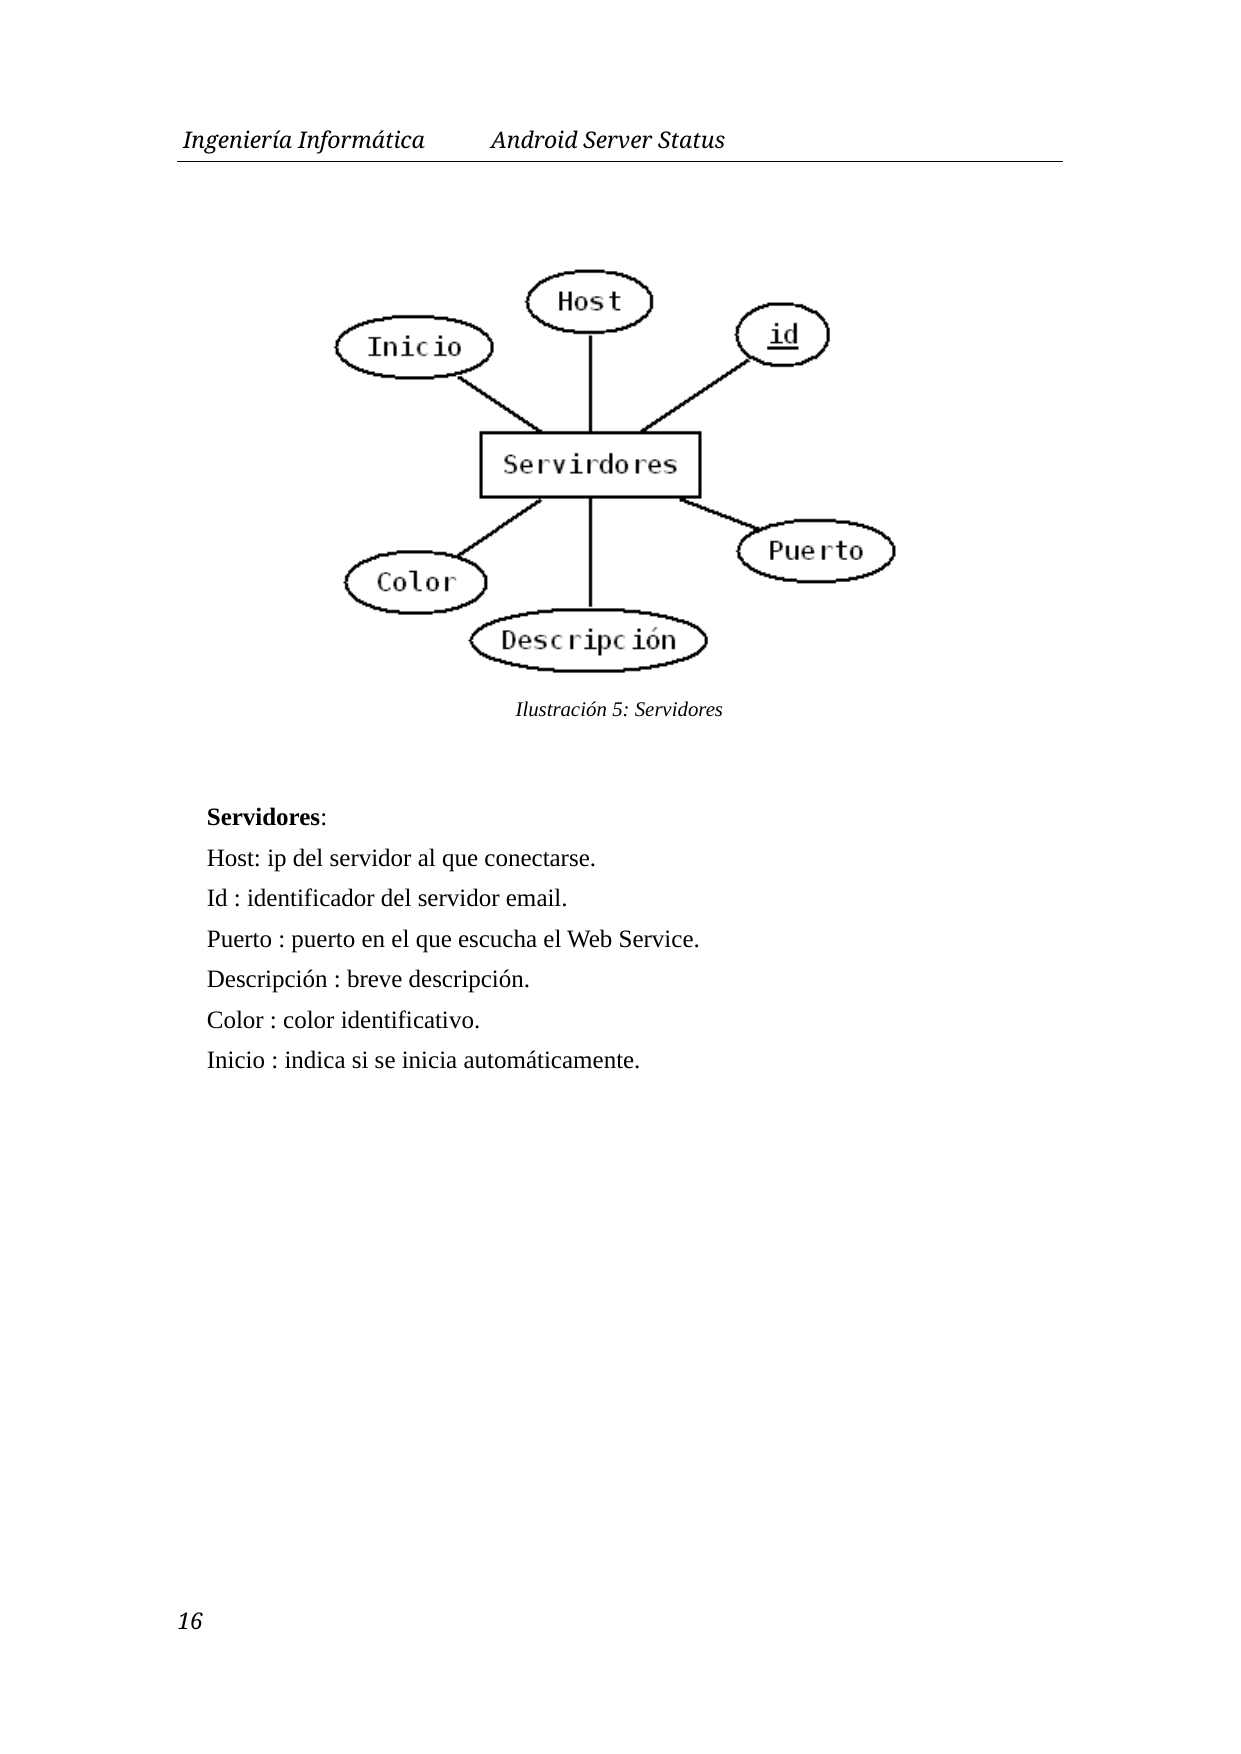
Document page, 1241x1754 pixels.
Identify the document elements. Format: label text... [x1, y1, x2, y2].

text Puerto : puerto en el que escucha el Web Service. [177, 924, 1063, 953]
text Descripción : breve descripción. [177, 964, 1063, 993]
text Servidores: [177, 802, 1063, 831]
picture [325, 259, 916, 698]
text Inicio : indica si se inicia automáticamente. [177, 1046, 1063, 1074]
text Id : identificador del servidor email. [177, 883, 1063, 912]
text Color : color identificativo. [177, 1005, 1063, 1034]
text Host: ip del servidor al que conectarse. [177, 843, 1063, 872]
text Ilustración 5: Servidores [325, 698, 915, 721]
